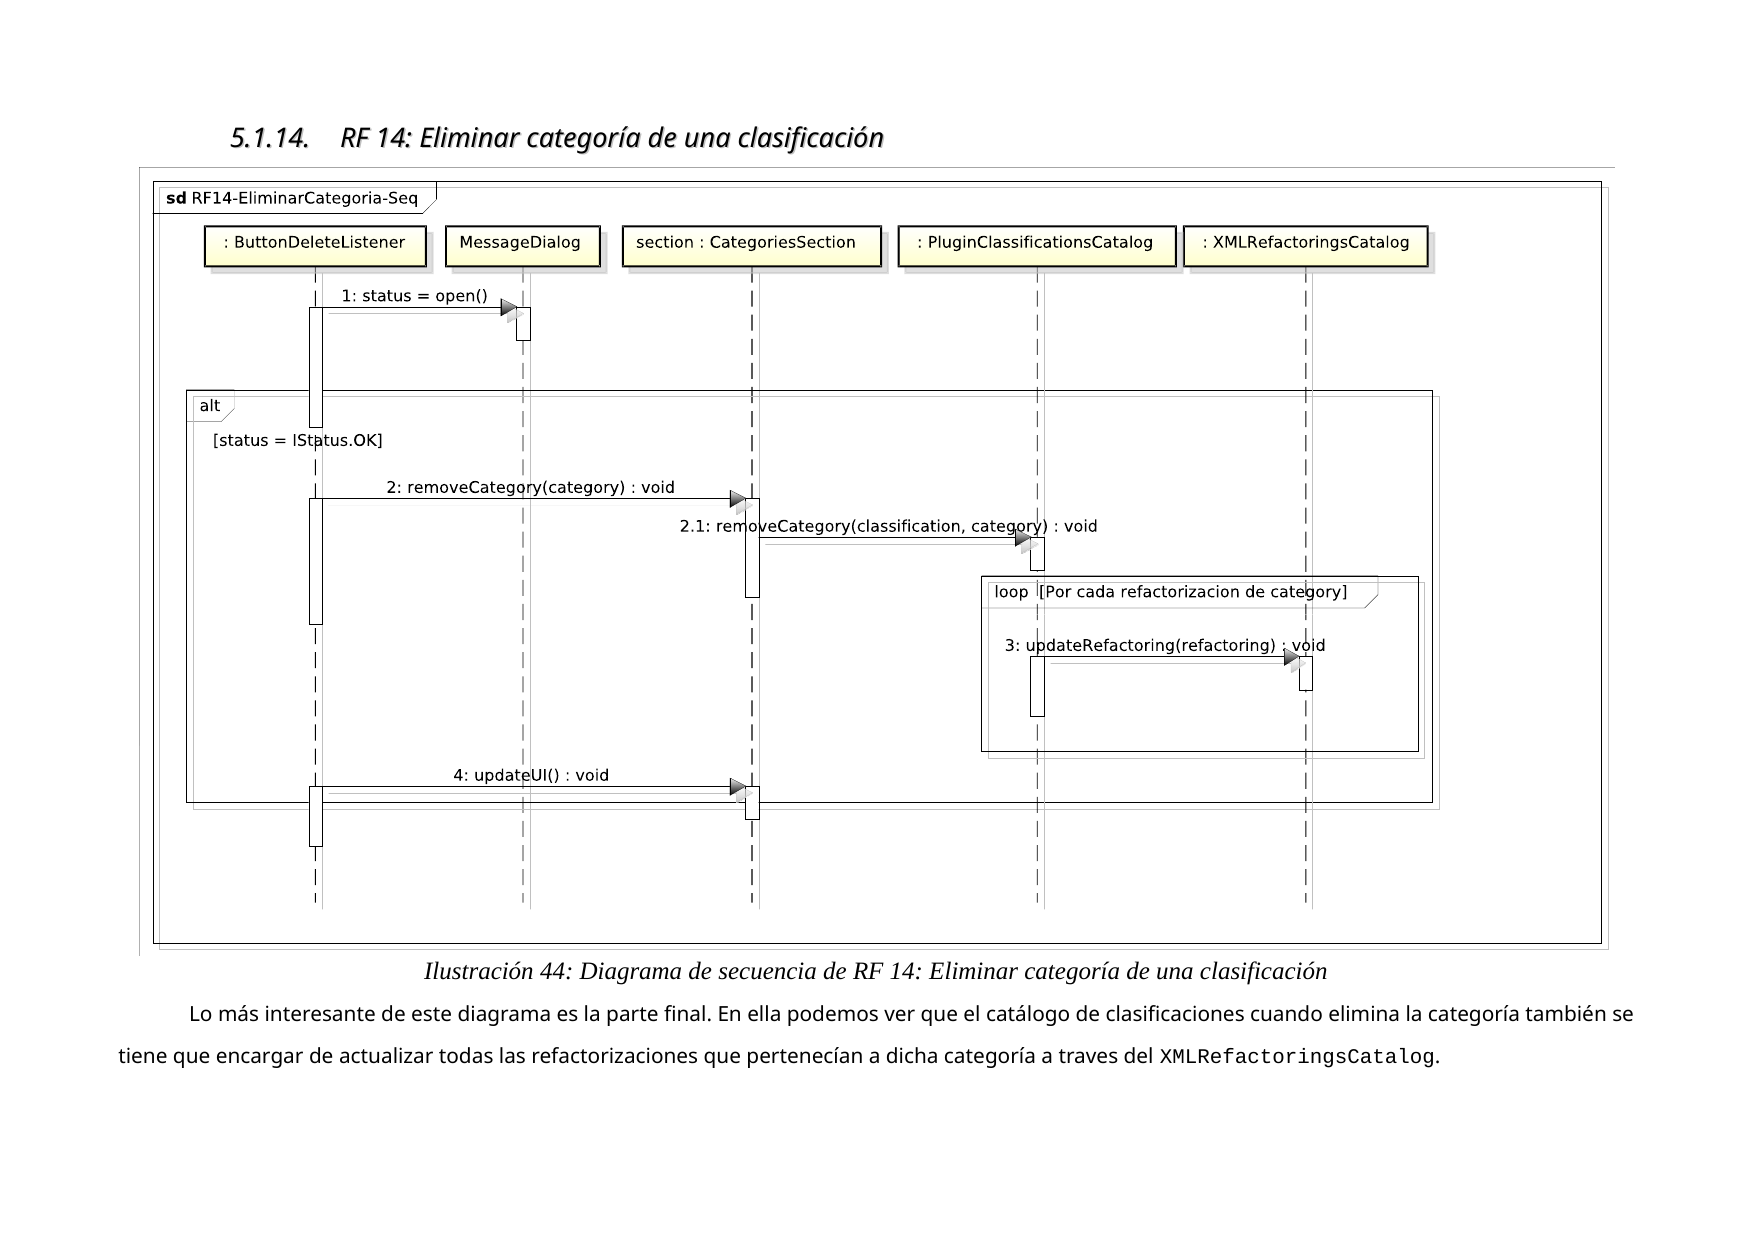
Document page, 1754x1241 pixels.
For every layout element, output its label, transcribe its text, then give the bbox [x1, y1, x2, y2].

text Ilustración 44: Diagrama de secuencia de RF 14: Eliminar categoría de una clasificación [139, 956, 1615, 984]
text Lo más interesante de este diagrama es la parte final. En ella podemos ver que el catálogo de clasificaciones cuando elimina la categoría también se tiene que encargar de actualizar todas las refactorizaciones que pertenecían a dicha categoría a traves del XMLRefactoringsCatalog. [118, 180, 1636, 1070]
subtitle RF 14: Eliminar categoría de una clasificación [310, 118, 1636, 155]
